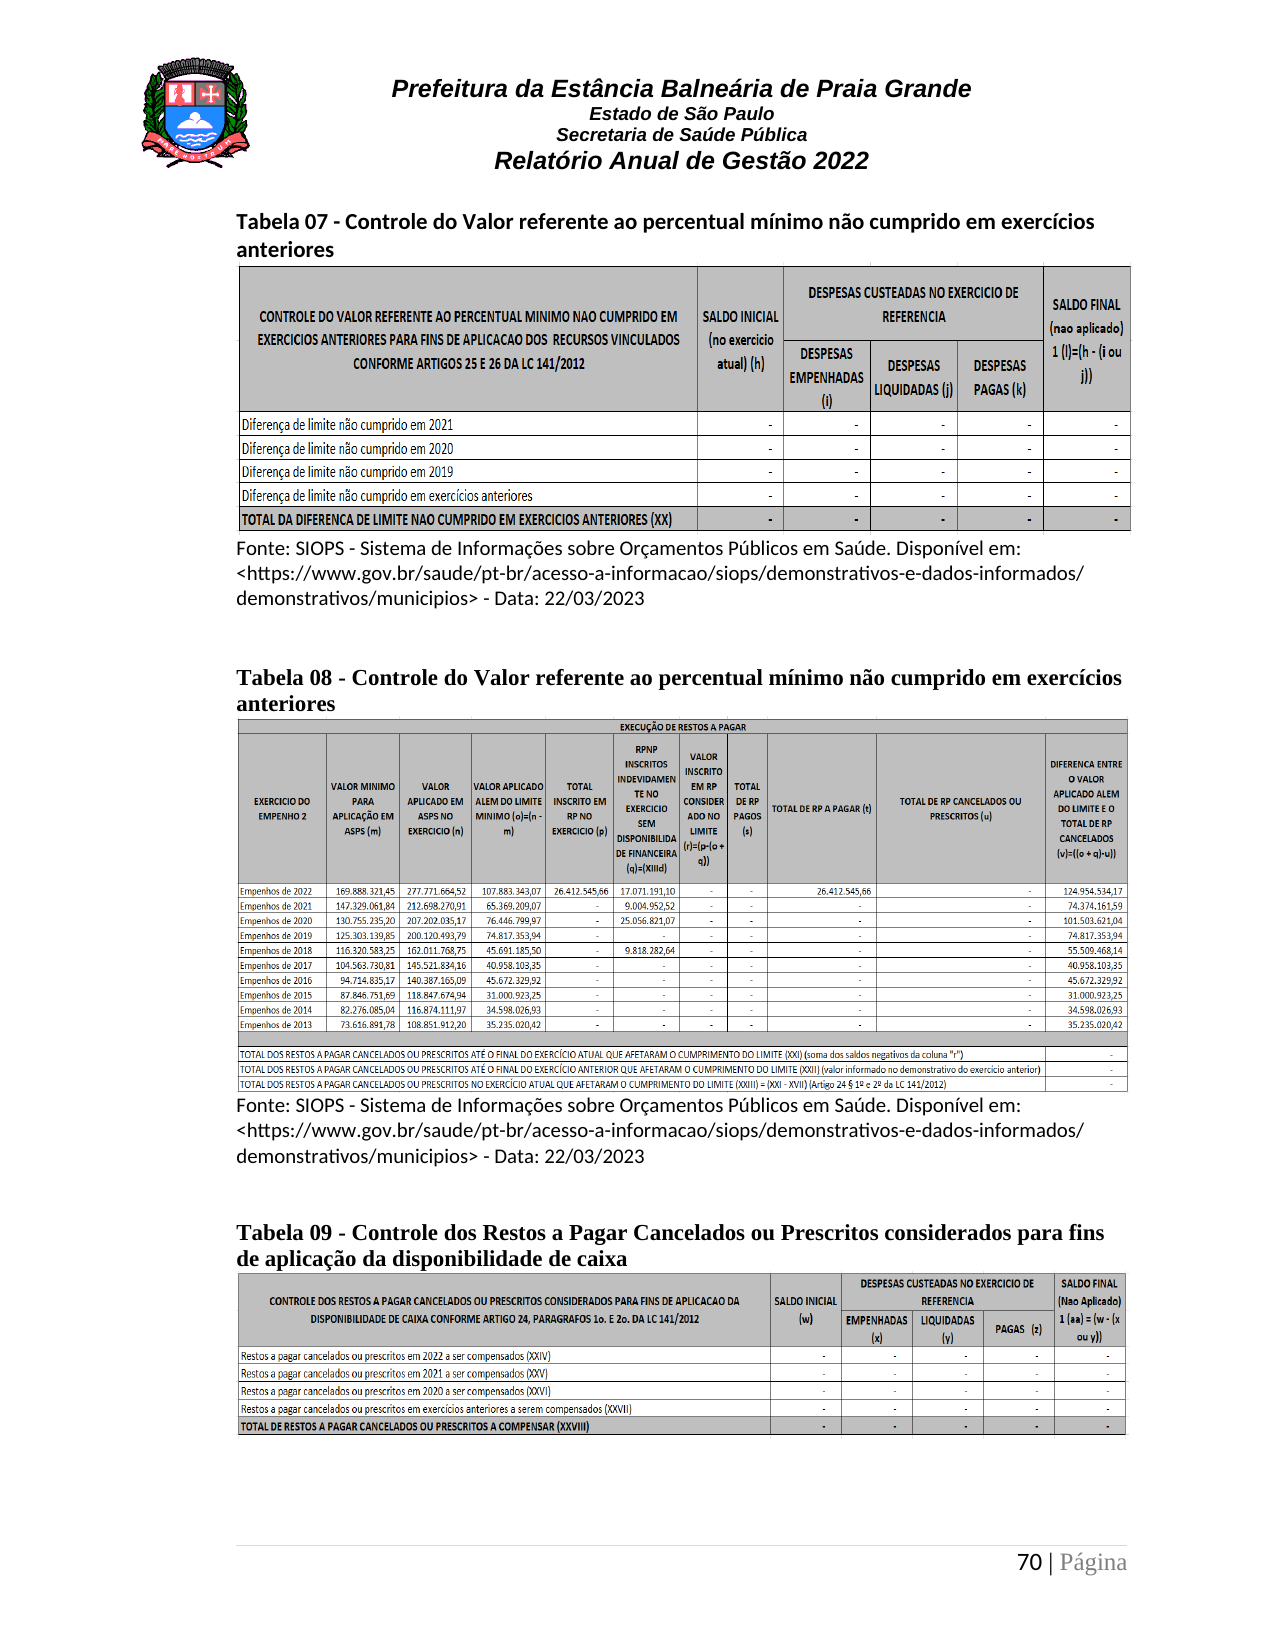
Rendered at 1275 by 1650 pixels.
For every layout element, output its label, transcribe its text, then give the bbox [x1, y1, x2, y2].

text Tabela 08 - Controle do Valor referente ao percentual mínimo não cumprido em exercícios anteriores [236, 664, 1127, 716]
text Fonte: SIOPS - Sistema de Informações sobre Orçamentos Públicos em Saúde. Disponível em: <https://www.gov.br/saude/pt-br/acesso-a-informacao/siops/demonstrativos-e-dados-informados/demonstrativos/municipios> - Data: 22/03/2023 [236, 1093, 1127, 1168]
picture [236, 716, 1129, 1093]
text Tabela 09 - Controle dos Restos a Pagar Cancelados ou Prescritos considerados para fins de aplicação da disponibilidade de caixa [236, 1219, 1127, 1271]
picture [236, 1271, 1129, 1439]
text Tabela 07 - Controle do Valor referente ao percentual mínimo não cumprido em exercícios anteriores [236, 207, 1127, 262]
text Fonte: SIOPS - Sistema de Informações sobre Orçamentos Públicos em Saúde. Disponível em: <https://www.gov.br/saude/pt-br/acesso-a-informacao/siops/demonstrativos-e-dados-informados/demonstrativos/municipios> - Data: 22/03/2023 [236, 535, 1127, 611]
picture [236, 262, 1133, 535]
picture [132, 55, 259, 172]
